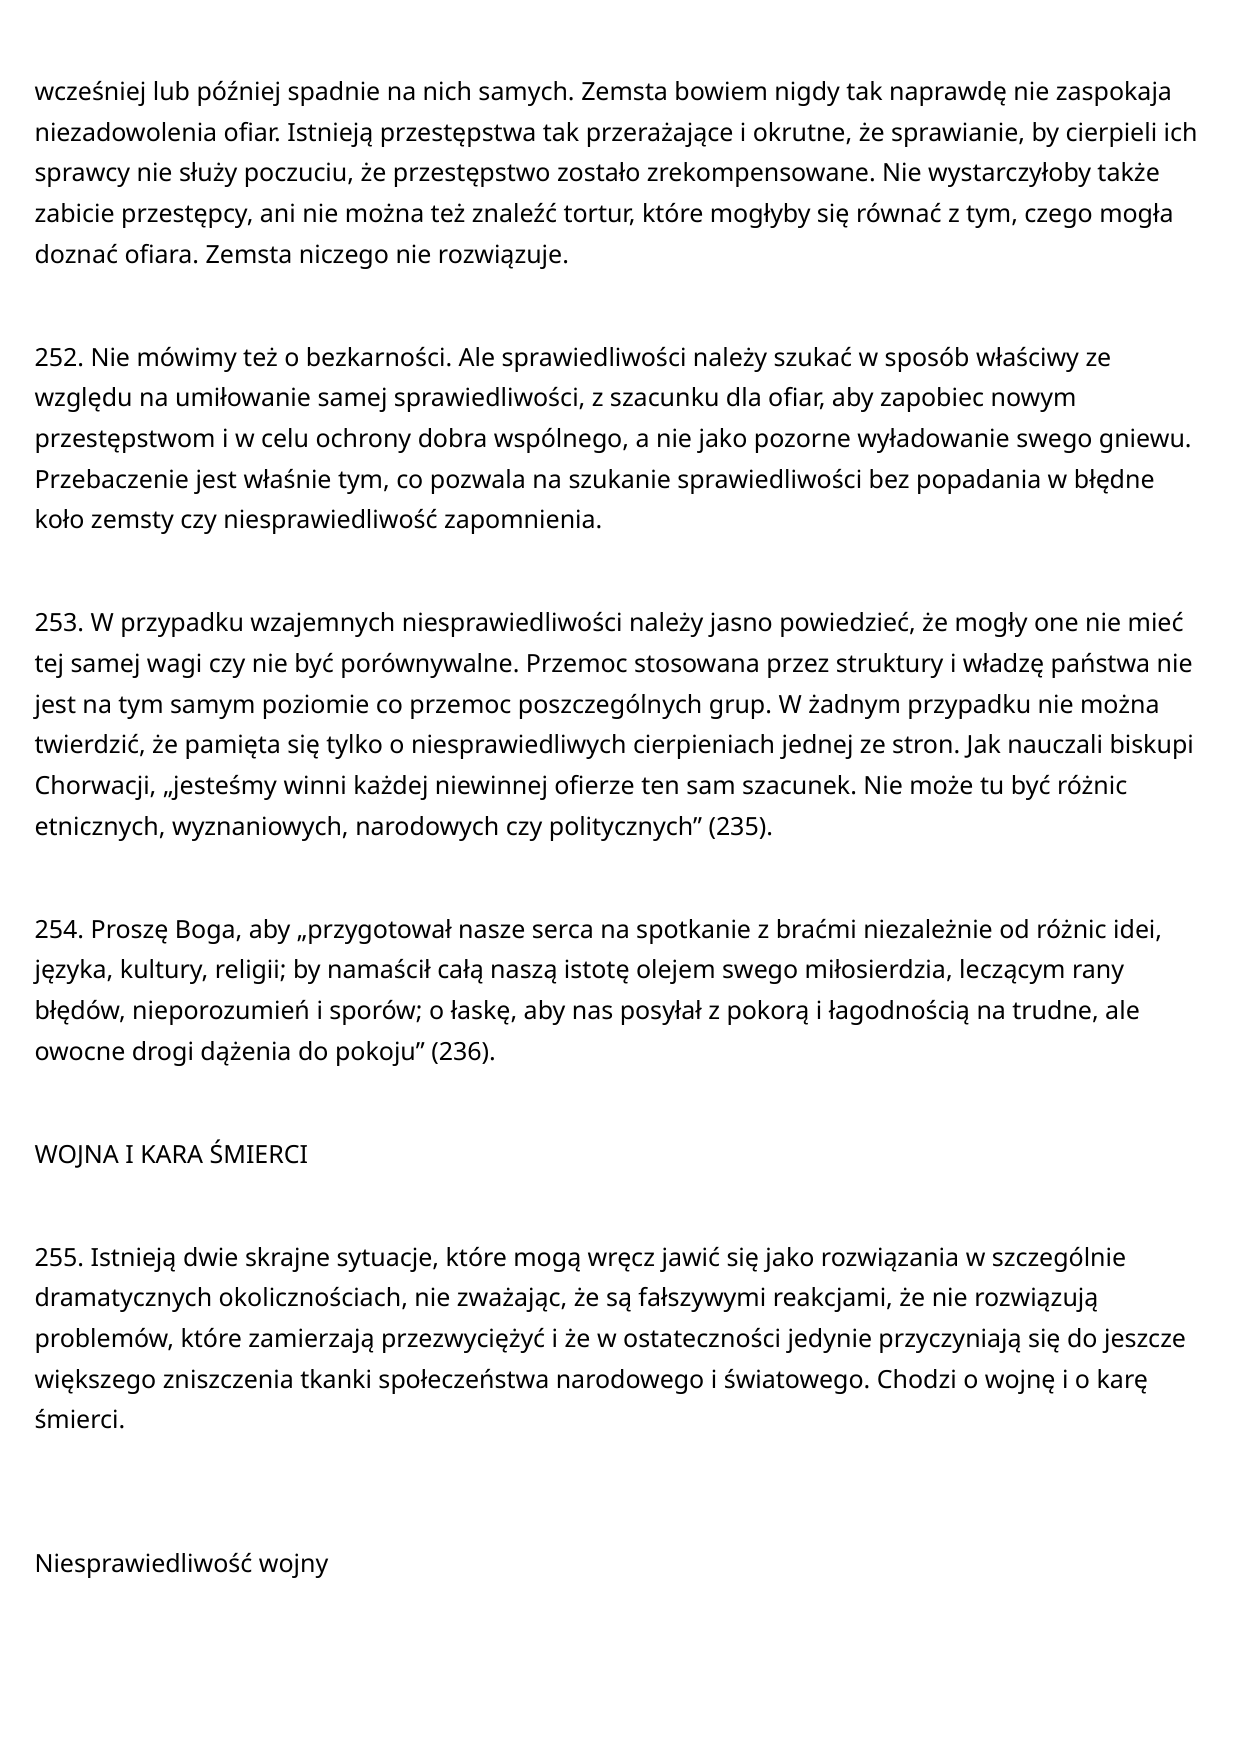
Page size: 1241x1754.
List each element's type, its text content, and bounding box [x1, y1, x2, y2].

text wcześniej lub później spadnie na nich samych. Zemsta bowiem nigdy tak naprawdę nie zaspokaja niezadowolenia ofiar. Istnieją przestępstwa tak przerażające i okrutne, że sprawianie, by cierpieli ich sprawcy nie służy poczuciu, że przestępstwo zostało zrekompensowane. Nie wystarczyłoby także zabicie przestępcy, ani nie można też znaleźć tortur, które mogłyby się równać z tym, czego mogła doznać ofiara. Zemsta niczego nie rozwiązuje. [34, 67, 1203, 270]
text 255. Istnieją dwie skrajne sytuacje, które mogą wręcz jawić się jako rozwiązania w szczególnie dramatycznych okolicznościach, nie zważając, że są fałszywymi reakcjami, że nie rozwiązują problemów, które zamierzają przezwyciężyć i że w ostateczności jedynie przyczyniają się do jeszcze większego zniszczenia tkanki społeczeństwa narodowego i światowego. Chodzi o wojnę i o karę śmierci. [34, 1233, 1203, 1436]
text WOJNA I KARA ŚMIERCI [34, 1130, 1203, 1170]
text 252. Nie mówimy też o bezkarności. Ale sprawiedliwości należy szukać w sposób właściwy ze względu na umiłowanie samej sprawiedliwości, z szacunku dla ofiar, aby zapobiec nowym przestępstwom i w celu ochrony dobra wspólnego, a nie jako pozorne wyładowanie swego gniewu. Przebaczenie jest właśnie tym, co pozwala na szukanie sprawiedliwości bez popadania w błędne koło zemsty czy niesprawiedliwość zapomnienia. [34, 333, 1203, 536]
text 253. W przypadku wzajemnych niesprawiedliwości należy jasno powiedzieć, że mogły one nie mieć tej samej wagi czy nie być porównywalne. Przemoc stosowana przez struktury i władzę państwa nie jest na tym samym poziomie co przemoc poszczególnych grup. W żadnym przypadku nie można twierdzić, że pamięta się tylko o niesprawiedliwych cierpieniach jednej ze stron. Jak nauczali biskupi Chorwacji, „jesteśmy winni każdej niewinnej ofierze ten sam szacunek. Nie może tu być różnic etnicznych, wyznaniowych, narodowych czy politycznych” (235). [34, 598, 1203, 842]
text Niesprawiedliwość wojny [34, 1498, 1203, 1580]
text 254. Proszę Boga, aby „przygotował nasze serca na spotkanie z braćmi niezależnie od różnic idei, języka, kultury, religii; by namaścił całą naszą istotę olejem swego miłosierdzia, leczącym rany błędów, nieporozumień i sporów; o łaskę, aby nas posyłał z pokorą i łagodnością na trudne, ale owocne drogi dążenia do pokoju” (236). [34, 905, 1203, 1067]
